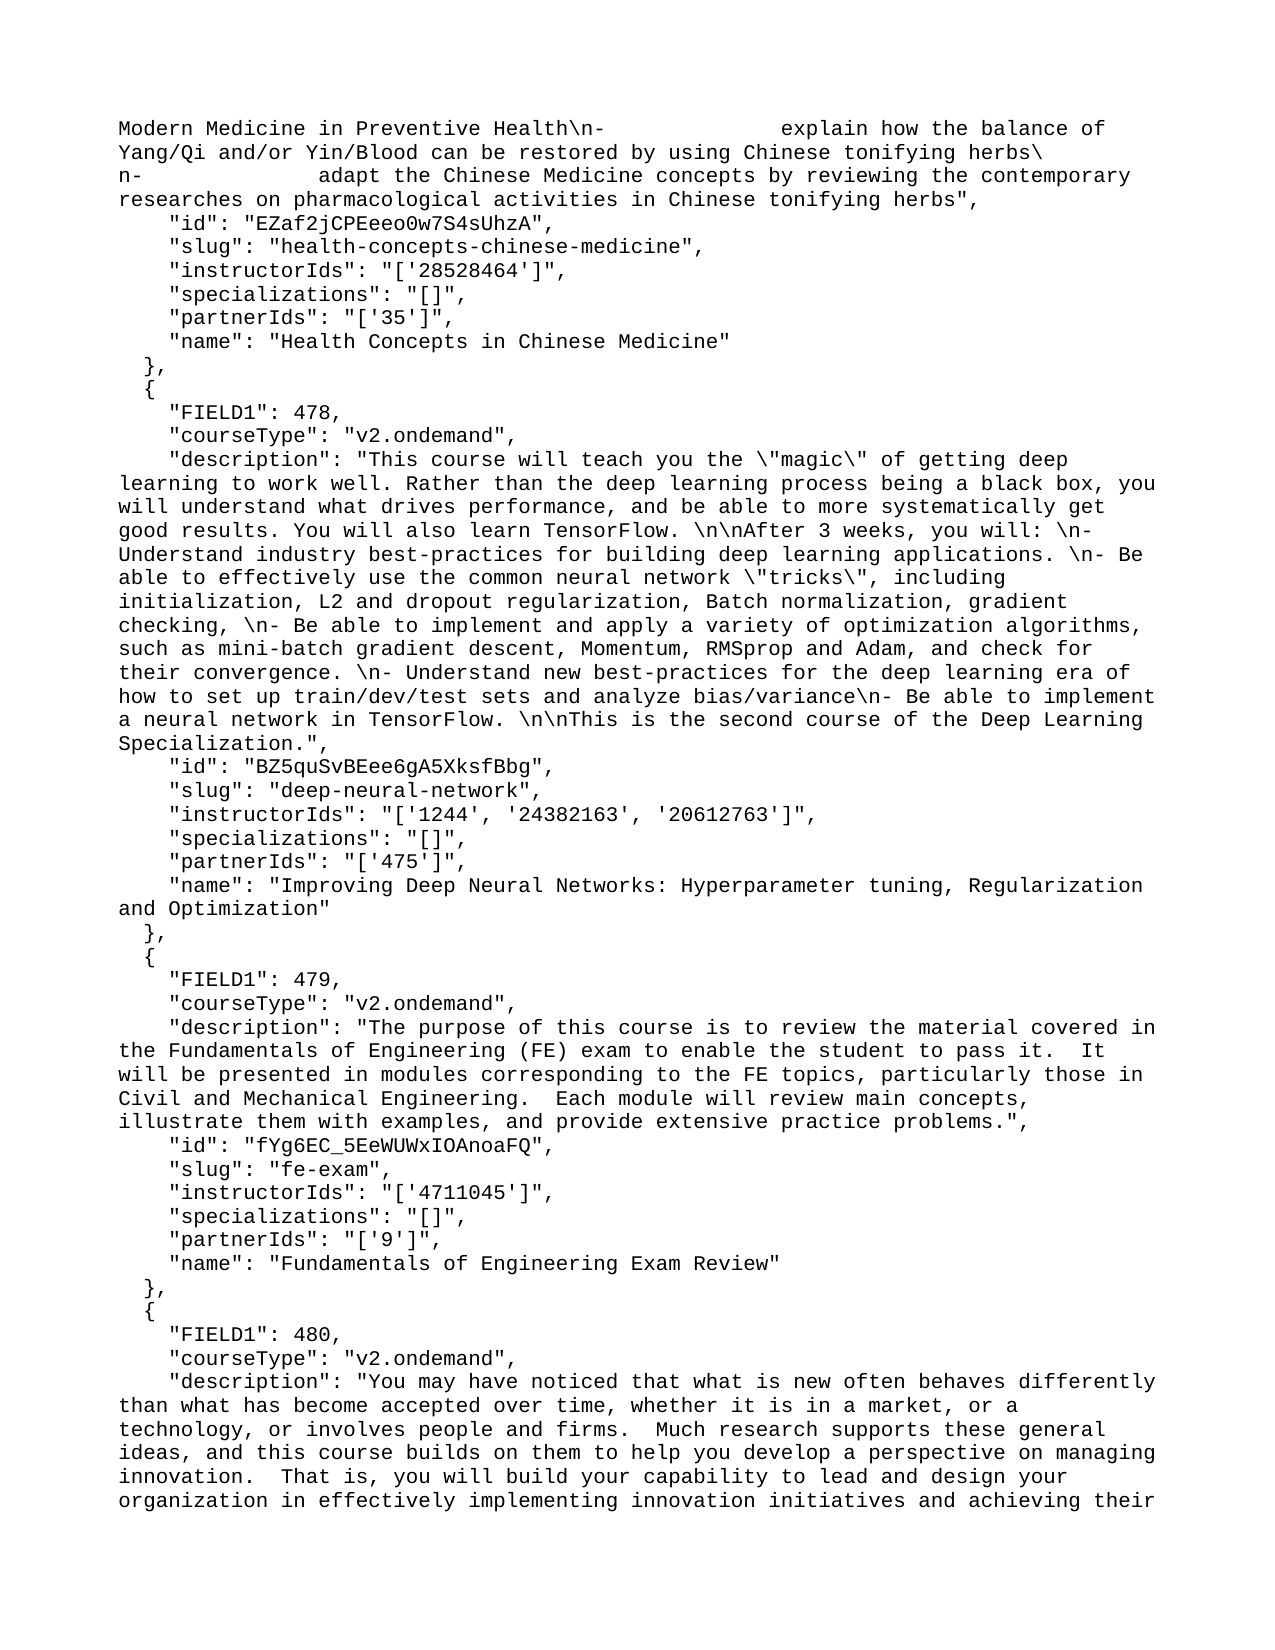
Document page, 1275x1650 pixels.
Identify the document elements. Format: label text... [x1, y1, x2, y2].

text "specializations": "[]", [118, 284, 1157, 307]
text "FIELD1": 480, [118, 1324, 1157, 1348]
text "description": "The purpose of this course is to review the material covered in the Fundamentals of Engineering (FE) exam to enable the student to pass it. It will be presented in modules corresponding to the FE topics, particularly those in Civil and Mechanical Engineering. Each module will review main concepts, illustrate them with examples, and provide extensive practice problems.", [118, 1017, 1157, 1135]
text }, [118, 1277, 1157, 1300]
text "id": "fYg6EC_5EeWUWxIOAnoaFQ", [118, 1135, 1157, 1158]
text { [118, 946, 1157, 969]
text "instructorIds": "['28528464']", [118, 260, 1157, 284]
text "instructorIds": "['1244', '24382163', '20612763']", [118, 804, 1157, 827]
text "partnerIds": "['35']", [118, 307, 1157, 331]
text "name": "Health Concepts in Chinese Medicine" [118, 331, 1157, 354]
text { [118, 1300, 1157, 1324]
text "slug": "deep-neural-network", [118, 780, 1157, 804]
text "description": "This course will teach you the \"magic\" of getting deep learning to work well. Rather than the deep learning process being a black box, you will understand what drives performance, and be able to more systematically get good results. You will also learn TensorFlow. \n\nAfter 3 weeks, you will: \n- Understand industry best-practices for building deep learning applications. \n- Be able to effectively use the common neural network \"tricks\", including initialization, L2 and dropout regularization, Batch normalization, gradient checking, \n- Be able to implement and apply a variety of optimization algorithms, such as mini-batch gradient descent, Momentum, RMSprop and Adam, and check for their convergence. \n- Understand new best-practices for the deep learning era of how to set up train/dev/test sets and analyze bias/variance\n- Be able to implement a neural network in TensorFlow. \n\nThis is the second course of the Deep Learning Specialization.", [118, 449, 1157, 757]
text }, [118, 922, 1157, 946]
text "specializations": "[]", [118, 827, 1157, 851]
text "slug": "health-concepts-chinese-medicine", [118, 236, 1157, 260]
text "FIELD1": 479, [118, 969, 1157, 993]
text "description": "You may have noticed that what is new often behaves differently than what has become accepted over time, whether it is in a market, or a technology, or involves people and firms. Much research supports these general ideas, and this course builds on them to help you develop a perspective on managing innovation. That is, you will build your capability to lead and design your organization in effectively implementing innovation initiatives and achieving their [118, 1371, 1157, 1513]
text "courseType": "v2.ondemand", [118, 1348, 1157, 1371]
text "partnerIds": "['9']", [118, 1229, 1157, 1253]
text "FIELD1": 478, [118, 402, 1157, 426]
text "instructorIds": "['4711045']", [118, 1182, 1157, 1206]
text "partnerIds": "['475']", [118, 851, 1157, 875]
text "courseType": "v2.ondemand", [118, 993, 1157, 1017]
text "id": "BZ5quSvBEee6gA5XksfBbg", [118, 757, 1157, 780]
text }, [118, 354, 1157, 378]
text "slug": "fe-exam", [118, 1158, 1157, 1182]
text { [118, 378, 1157, 402]
text "specializations": "[]", [118, 1206, 1157, 1229]
text "id": "EZaf2jCPEeeo0w7S4sUhzA", [118, 213, 1157, 236]
text "name": "Improving Deep Neural Networks: Hyperparameter tuning, Regularization and Optimization" [118, 875, 1157, 922]
text Modern Medicine in Preventive Health\n- explain how the balance of Yang/Qi and/or Yin/Blood can be restored by using Chinese tonifying herbs\n- adapt the Chinese Medicine concepts by reviewing the contemporary researches on pharmacological activities in Chinese tonifying herbs", [118, 118, 1157, 213]
text "courseType": "v2.ondemand", [118, 426, 1157, 449]
text "name": "Fundamentals of Engineering Exam Review" [118, 1253, 1157, 1277]
